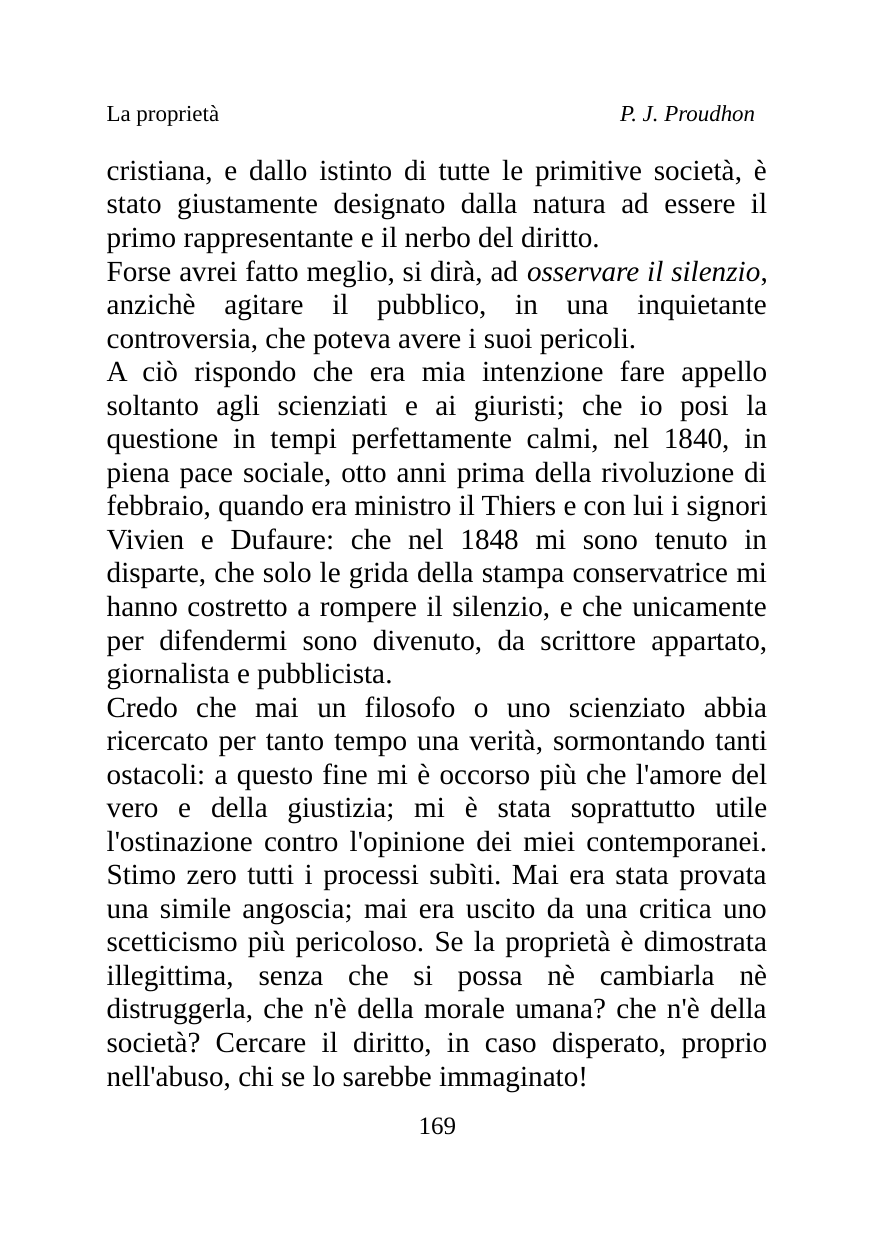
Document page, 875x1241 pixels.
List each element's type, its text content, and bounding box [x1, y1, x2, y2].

text Forse avrei fatto meglio, si dirà, ad osservare il silenzio, anzichè agitare il pubblico, in una inquietante controversia, che poteva avere i suoi pericoli. [106, 254, 768, 354]
text Credo che mai un filosofo o uno scienziato abbia ricercato per tanto tempo una verità, sormontando tanti ostacoli: a questo fine mi è occorso più che l'amore del vero e della giustizia; mi è stata soprattutto utile l'ostinazione contro l'opinione dei miei contemporanei. Stimo zero tutti i processi subìti. Mai era stata provata una simile angoscia; mai era uscito da una critica uno scetticismo più pericoloso. Se la proprietà è dimostrata illegittima, senza che si possa nè cambiarla nè distruggerla, che n'è della morale umana? che n'è della società? Cercare il diritto, in caso disperato, proprio nell'abuso, chi se lo sarebbe immaginato! [106, 690, 768, 1092]
text A ciò rispondo che era mia intenzione fare appello soltanto agli scienziati e ai giuristi; che io posi la questione in tempi perfettamente calmi, nel 1840, in piena pace sociale, otto anni prima della rivoluzione di febbraio, quando era ministro il Thiers e con lui i signori Vivien e Dufaure: che nel 1848 mi sono tenuto in disparte, che solo le grida della stampa conservatrice mi hanno costretto a rompere il silenzio, e che unicamente per difendermi sono divenuto, da scrittore appartato, giornalista e pubblicista. [106, 354, 768, 690]
text cristiana, e dallo istinto di tutte le primitive società, è stato giustamente designato dalla natura ad essere il primo rappresentante e il nerbo del diritto. [106, 153, 768, 254]
